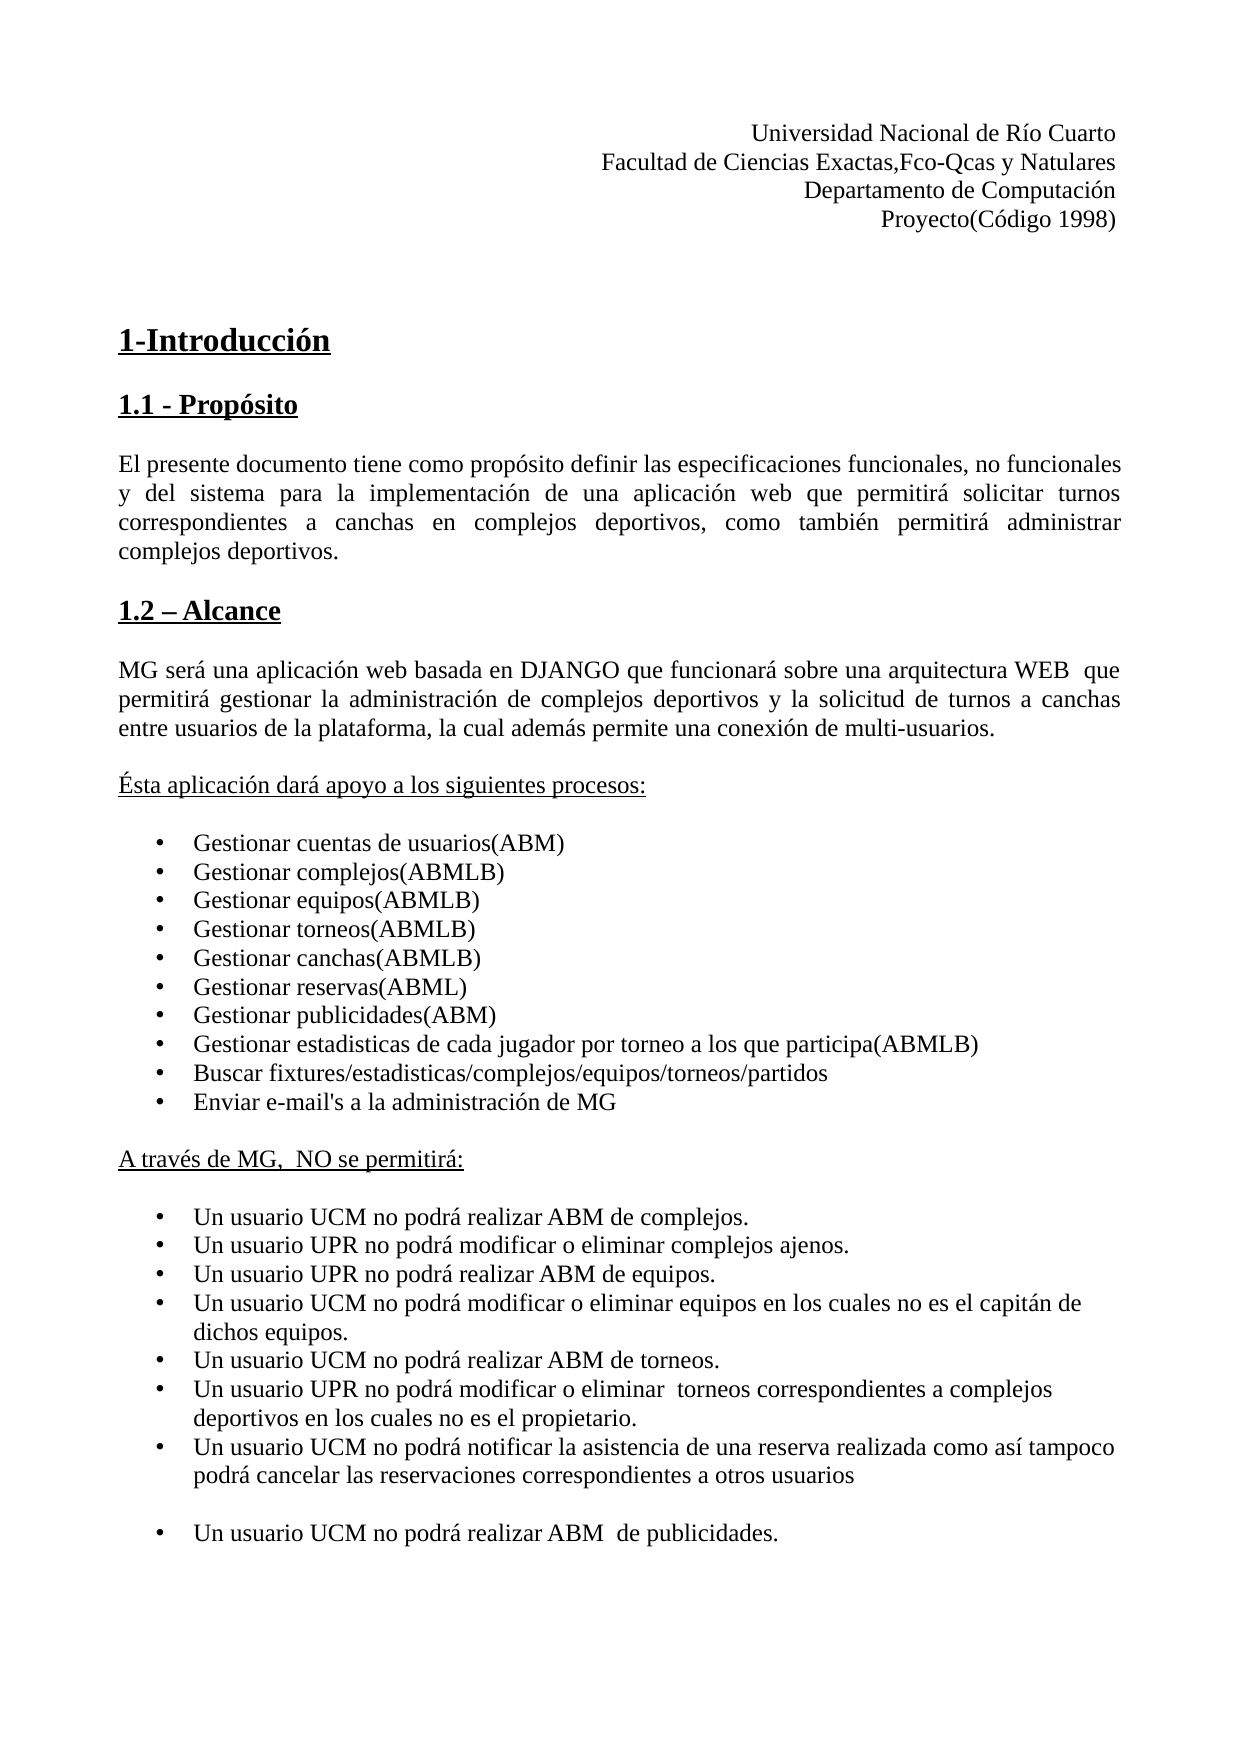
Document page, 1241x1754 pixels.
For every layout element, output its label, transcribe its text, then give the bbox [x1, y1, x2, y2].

text El presente documento tiene como propósito definir las especificaciones funcionales, no funcionales [118, 449, 1122, 478]
list Gestionar equipos(ABMLB) [156, 886, 1122, 914]
text A través de MG, NO se permitirá: [118, 1144, 1122, 1173]
list Gestionar cuentas de usuarios(ABM) [156, 828, 1122, 857]
list Buscar fixtures/estadisticas/complejos/equipos/torneos/partidos [156, 1058, 1122, 1087]
list Un usuario UPR no podrá modificar o eliminar torneos correspondientes a complejos deportivos en los cuales no es el propietario. [156, 1374, 1122, 1432]
list Gestionar torneos(ABMLB) [156, 914, 1122, 943]
text MG será una aplicación web basada en DJANGO que funcionará sobre una arquitectura WEB que permitirá gestionar la administración de complejos deportivos y la solicitud de turnos a canchas entre usuarios de la plataforma, la cual además permite una conexión de multi-usuarios. [118, 656, 1122, 742]
list Un usuario UCM no podrá realizar ABM de complejos. [156, 1202, 1122, 1231]
list Gestionar canchas(ABMLB) [156, 943, 1122, 972]
list Un usuario UPR no podrá realizar ABM de equipos. [156, 1259, 1122, 1288]
list Gestionar reservas(ABML) [156, 972, 1122, 1001]
list Enviar e-mail's a la administración de MG [156, 1087, 1122, 1116]
list Gestionar complejos(ABMLB) [156, 857, 1122, 886]
text 1.2 – Alcance [118, 593, 1122, 627]
list Un usuario UCM no podrá realizar ABM de torneos. [156, 1346, 1122, 1374]
list Un usuario UCM no podrá modificar o eliminar equipos en los cuales no es el capitán de dichos equipos. [156, 1288, 1122, 1346]
text y del sistema para la implementación de una aplicación web que permitirá solicitar turnos correspondientes a canchas en complejos deportivos, como también permitirá administrar complejos deportivos. [118, 478, 1122, 564]
text Ésta aplicación dará apoyo a los siguientes procesos: [118, 771, 1122, 799]
list Un usuario UPR no podrá modificar o eliminar complejos ajenos. [156, 1231, 1122, 1259]
list Un usuario UCM no podrá notificar la asistencia de una reserva realizada como así tampoco podrá cancelar las reservaciones correspondientes a otros usuarios [156, 1432, 1122, 1489]
list Gestionar publicidades(ABM) [156, 1001, 1122, 1029]
text 1.1 - Propósito [118, 387, 1122, 421]
list Un usuario UCM no podrá realizar ABM de publicidades. [156, 1518, 1122, 1547]
text 1-Introducción [118, 320, 1122, 358]
list Gestionar estadisticas de cada jugador por torneo a los que participa(ABMLB) [156, 1029, 1122, 1058]
